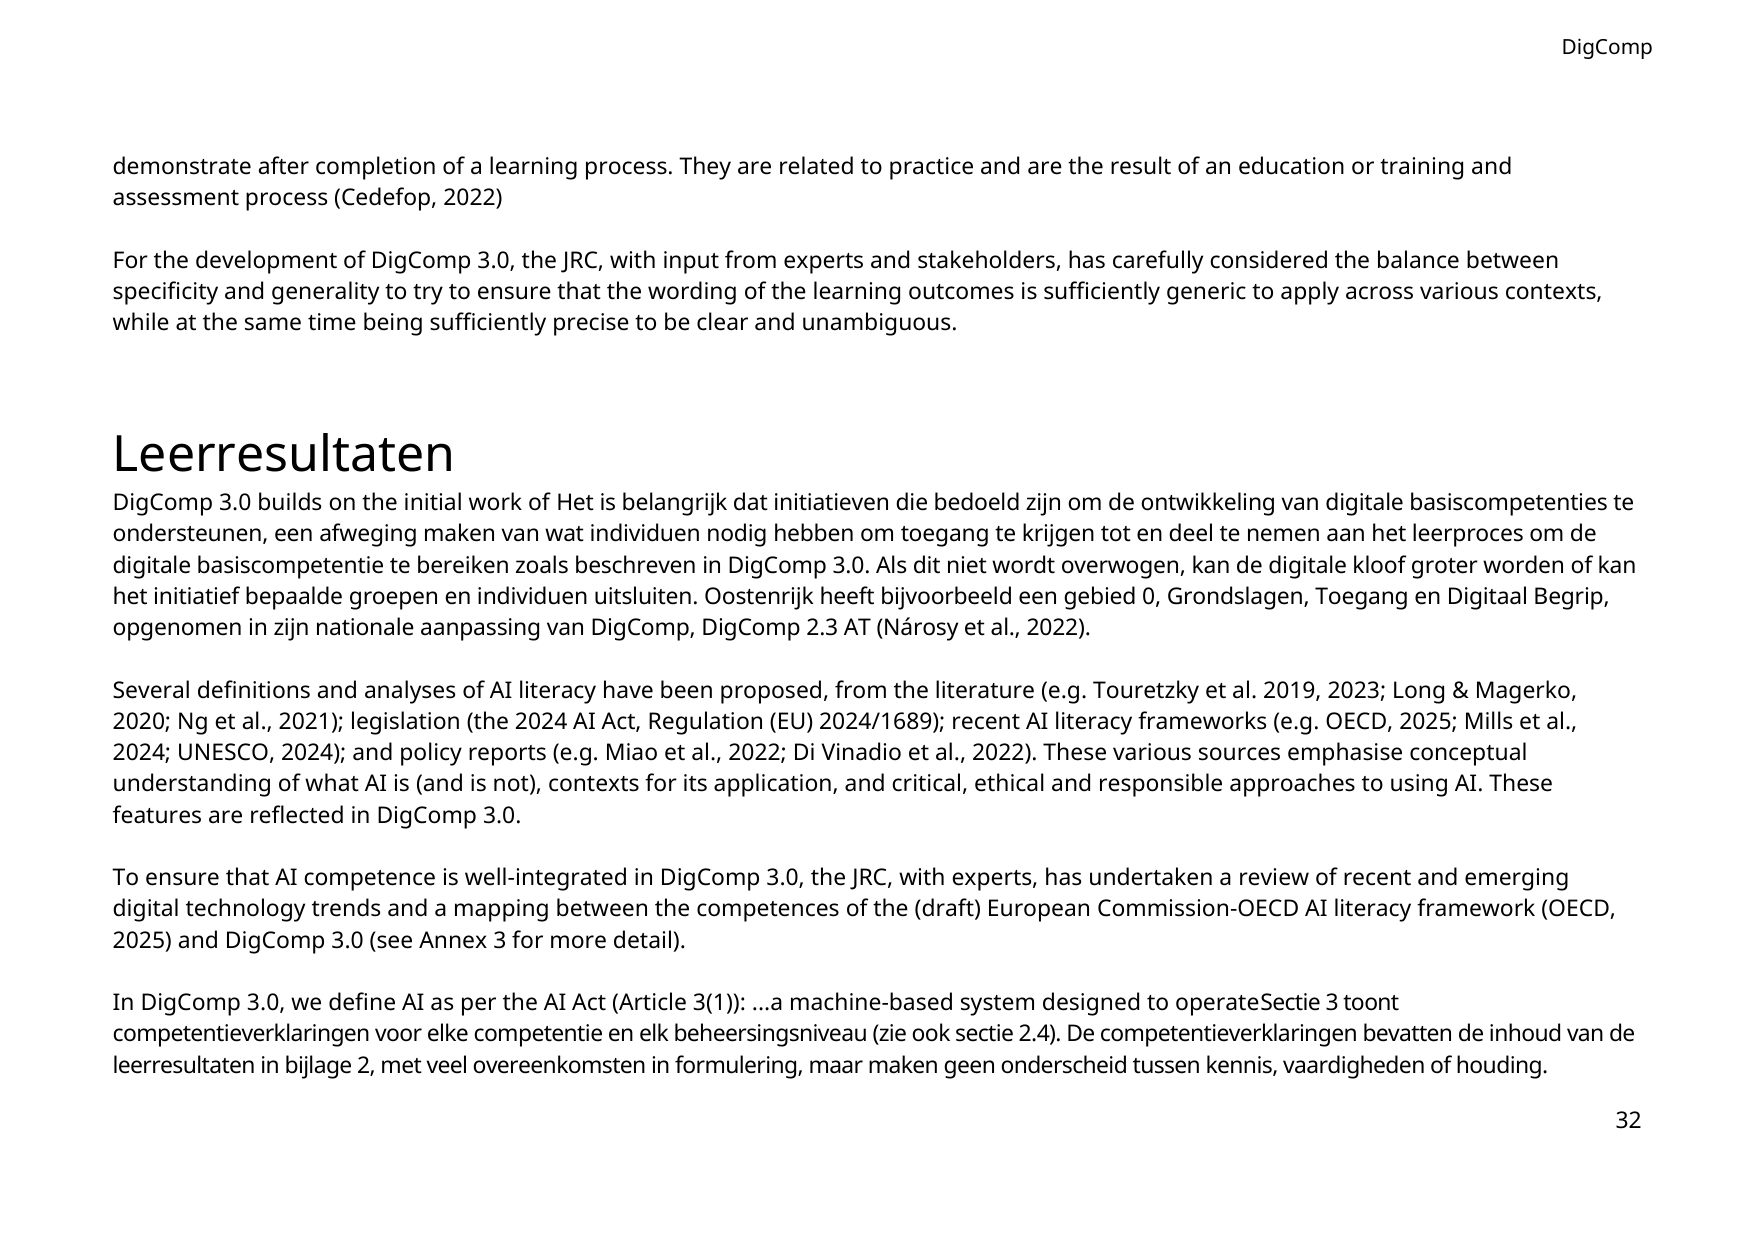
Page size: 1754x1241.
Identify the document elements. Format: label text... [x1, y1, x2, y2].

text To ensure that AI competence is well-integrated in DigComp 3.0, the JRC, with experts, has undertaken a review of recent and emerging digital technology trends and a mapping between the competences of the (draft) European Commission-OECD AI literacy framework (OECD, 2025) and DigComp 3.0 (see Annex 3 for more detail). [112, 861, 1641, 955]
text demonstrate after completion of a learning process. They are related to practice and are the result of an education or training and assessment process (Cedefop, 2022) [112, 150, 1641, 212]
subtitle Leerresultaten [112, 418, 1641, 486]
text In DigComp 3.0, we define AI as per the AI Act (Article 3(1)): ...a machine-based system designed to operateSectie 3 toont competentieverklaringen voor elke competentie en elk beheersingsniveau (zie ook sectie 2.4). De competentieverklaringen bevatten de inhoud van de leerresultaten in bijlage 2, met veel overeenkomsten in formulering, maar maken geen onderscheid tussen kennis, vaardigheden of houding. [112, 986, 1641, 1080]
text Several definitions and analyses of AI literacy have been proposed, from the literature (e.g. Touretzky et al. 2019, 2023; Long & Magerko, 2020; Ng et al., 2021); legislation (the 2024 AI Act, Regulation (EU) 2024/1689); recent AI literacy frameworks (e.g. OECD, 2025; Mills et al., 2024; UNESCO, 2024); and policy reports (e.g. Miao et al., 2022; Di Vinadio et al., 2022). These various sources emphasise conceptual understanding of what AI is (and is not), contexts for its application, and critical, ethical and responsible approaches to using AI. These features are reflected in DigComp 3.0. [112, 673, 1641, 830]
text For the development of DigComp 3.0, the JRC, with input from experts and stakeholders, has carefully considered the balance between specificity and generality to try to ensure that the wording of the learning outcomes is sufficiently generic to apply across various contexts, while at the same time being sufficiently precise to be clear and unambiguous. [112, 244, 1641, 337]
text DigComp 3.0 builds on the initial work of Het is belangrijk dat initiatieven die bedoeld zijn om de ontwikkeling van digitale basiscompetenties te ondersteunen, een afweging maken van wat individuen nodig hebben om toegang te krijgen tot en deel te nemen aan het leerproces om de digitale basiscompetentie te bereiken zoals beschreven in DigComp 3.0. Als dit niet wordt overwogen, kan de digitale kloof groter worden of kan het initiatief bepaalde groepen en individuen uitsluiten. Oostenrijk heeft bijvoorbeeld een gebied 0, Grondslagen, Toegang en Digitaal Begrip, opgenomen in zijn nationale aanpassing van DigComp, DigComp 2.3 AT (Nárosy et al., 2022). [112, 486, 1641, 642]
